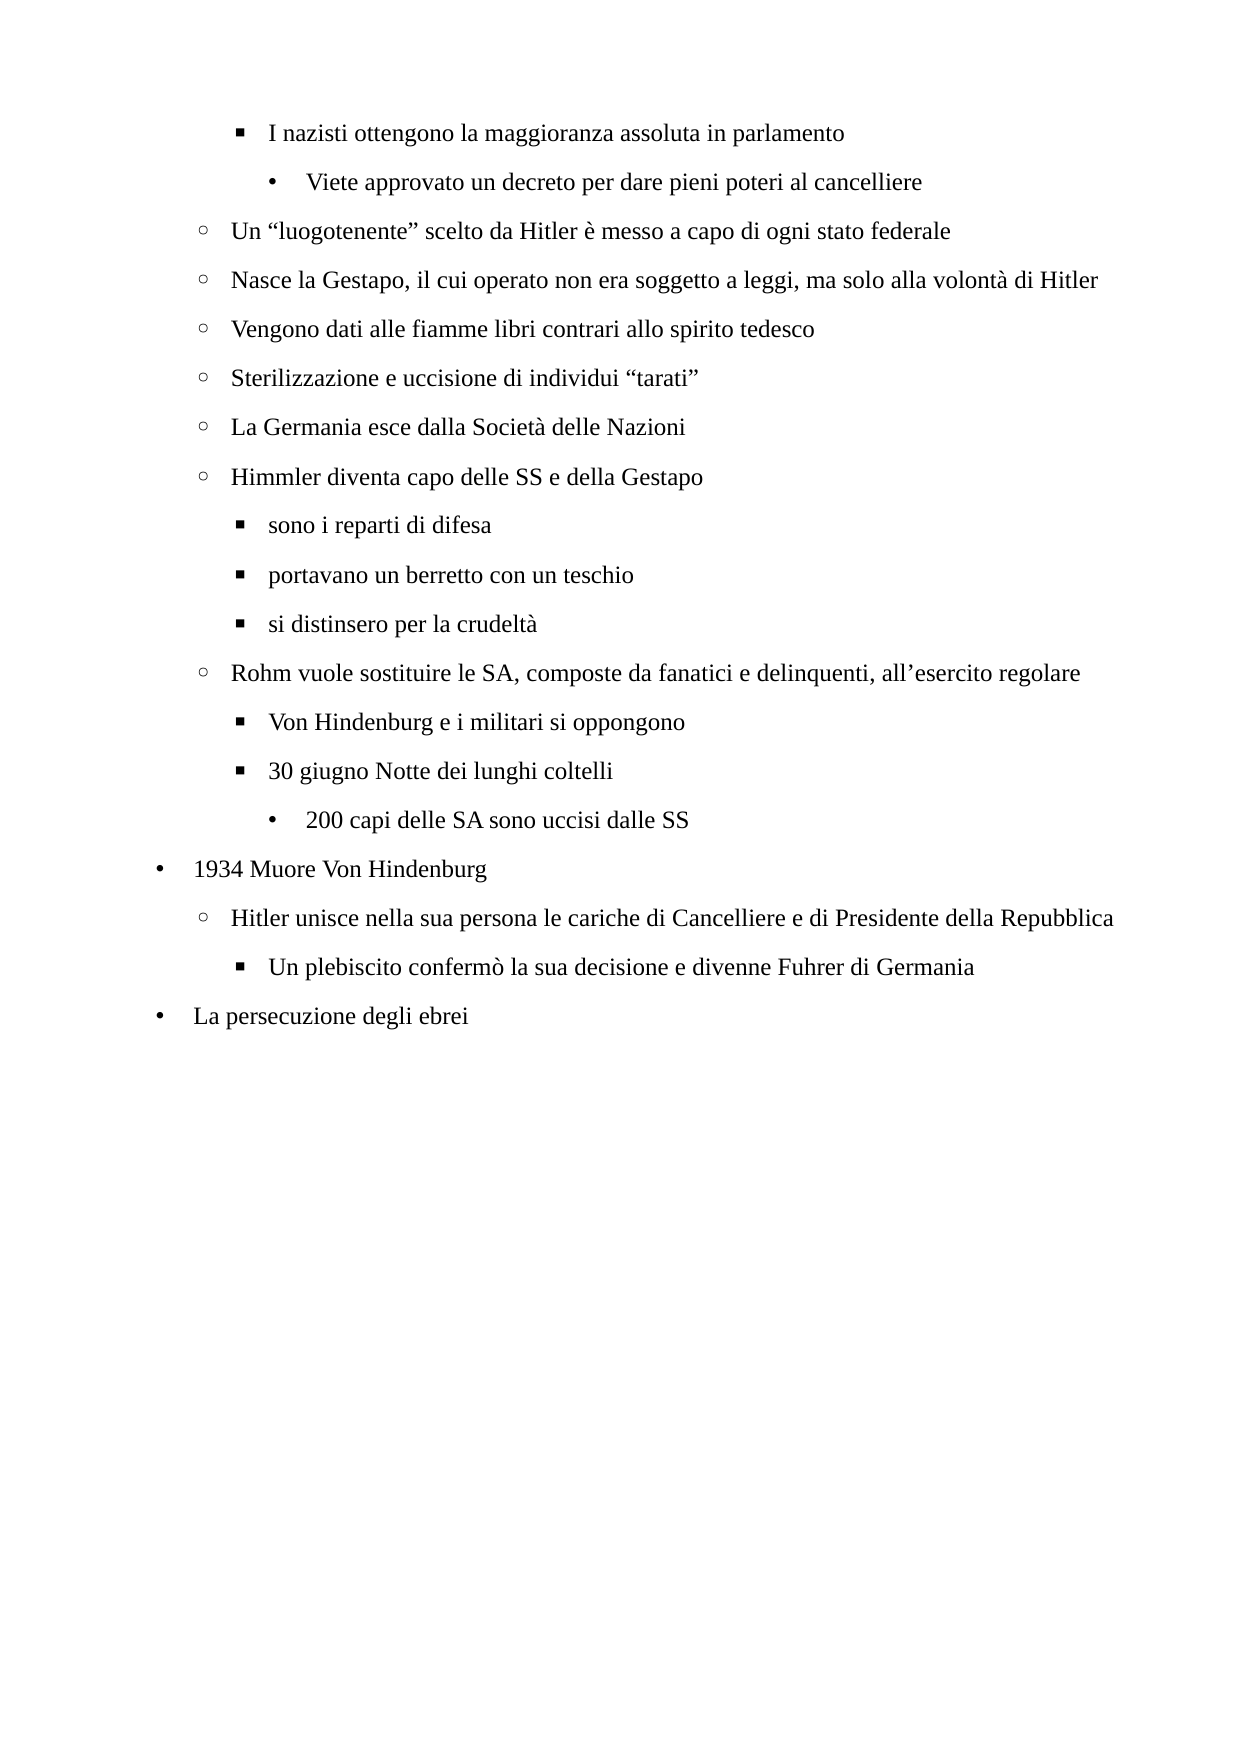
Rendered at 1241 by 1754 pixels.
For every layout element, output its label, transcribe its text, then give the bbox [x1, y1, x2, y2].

list 1934 Muore Von Hindenburg [156, 854, 1122, 883]
list 30 giugno Notte dei lunghi coltelli [231, 756, 1122, 785]
list La Germania esce dalla Società delle Nazioni [193, 412, 1122, 441]
list sono i reparti di difesa [231, 511, 1122, 539]
list Viete approvato un decreto per dare pieni poteri al cancelliere [268, 167, 1122, 196]
list Sterilizzazione e uccisione di individui “tarati” [193, 363, 1122, 392]
list Himmler diventa capo delle SS e della Gestapo [193, 462, 1122, 490]
list La persecuzione degli ebrei [156, 1001, 1122, 1030]
list I nazisti ottengono la maggioranza assoluta in parlamento [231, 118, 1122, 147]
list si distinsero per la crudeltà [231, 609, 1122, 637]
list Hitler unisce nella sua persona le cariche di Cancelliere e di Presidente della Repubblica [193, 903, 1122, 932]
list Rohm vuole sostituire le SA, composte da fanatici e delinquenti, all’esercito regolare [193, 658, 1122, 687]
list Un plebiscito confermò la sua decisione e divenne Fuhrer di Germania [231, 952, 1122, 981]
list Nasce la Gestapo, il cui operato non era soggetto a leggi, ma solo alla volontà di Hitler [193, 265, 1122, 294]
list portavano un berretto con un teschio [231, 560, 1122, 588]
list Von Hindenburg e i militari si oppongono [231, 707, 1122, 736]
list Vengono dati alle fiamme libri contrari allo spirito tedesco [193, 314, 1122, 343]
list 200 capi delle SA sono uccisi dalle SS [268, 805, 1122, 834]
list Un “luogotenente” scelto da Hitler è messo a capo di ogni stato federale [193, 216, 1122, 245]
